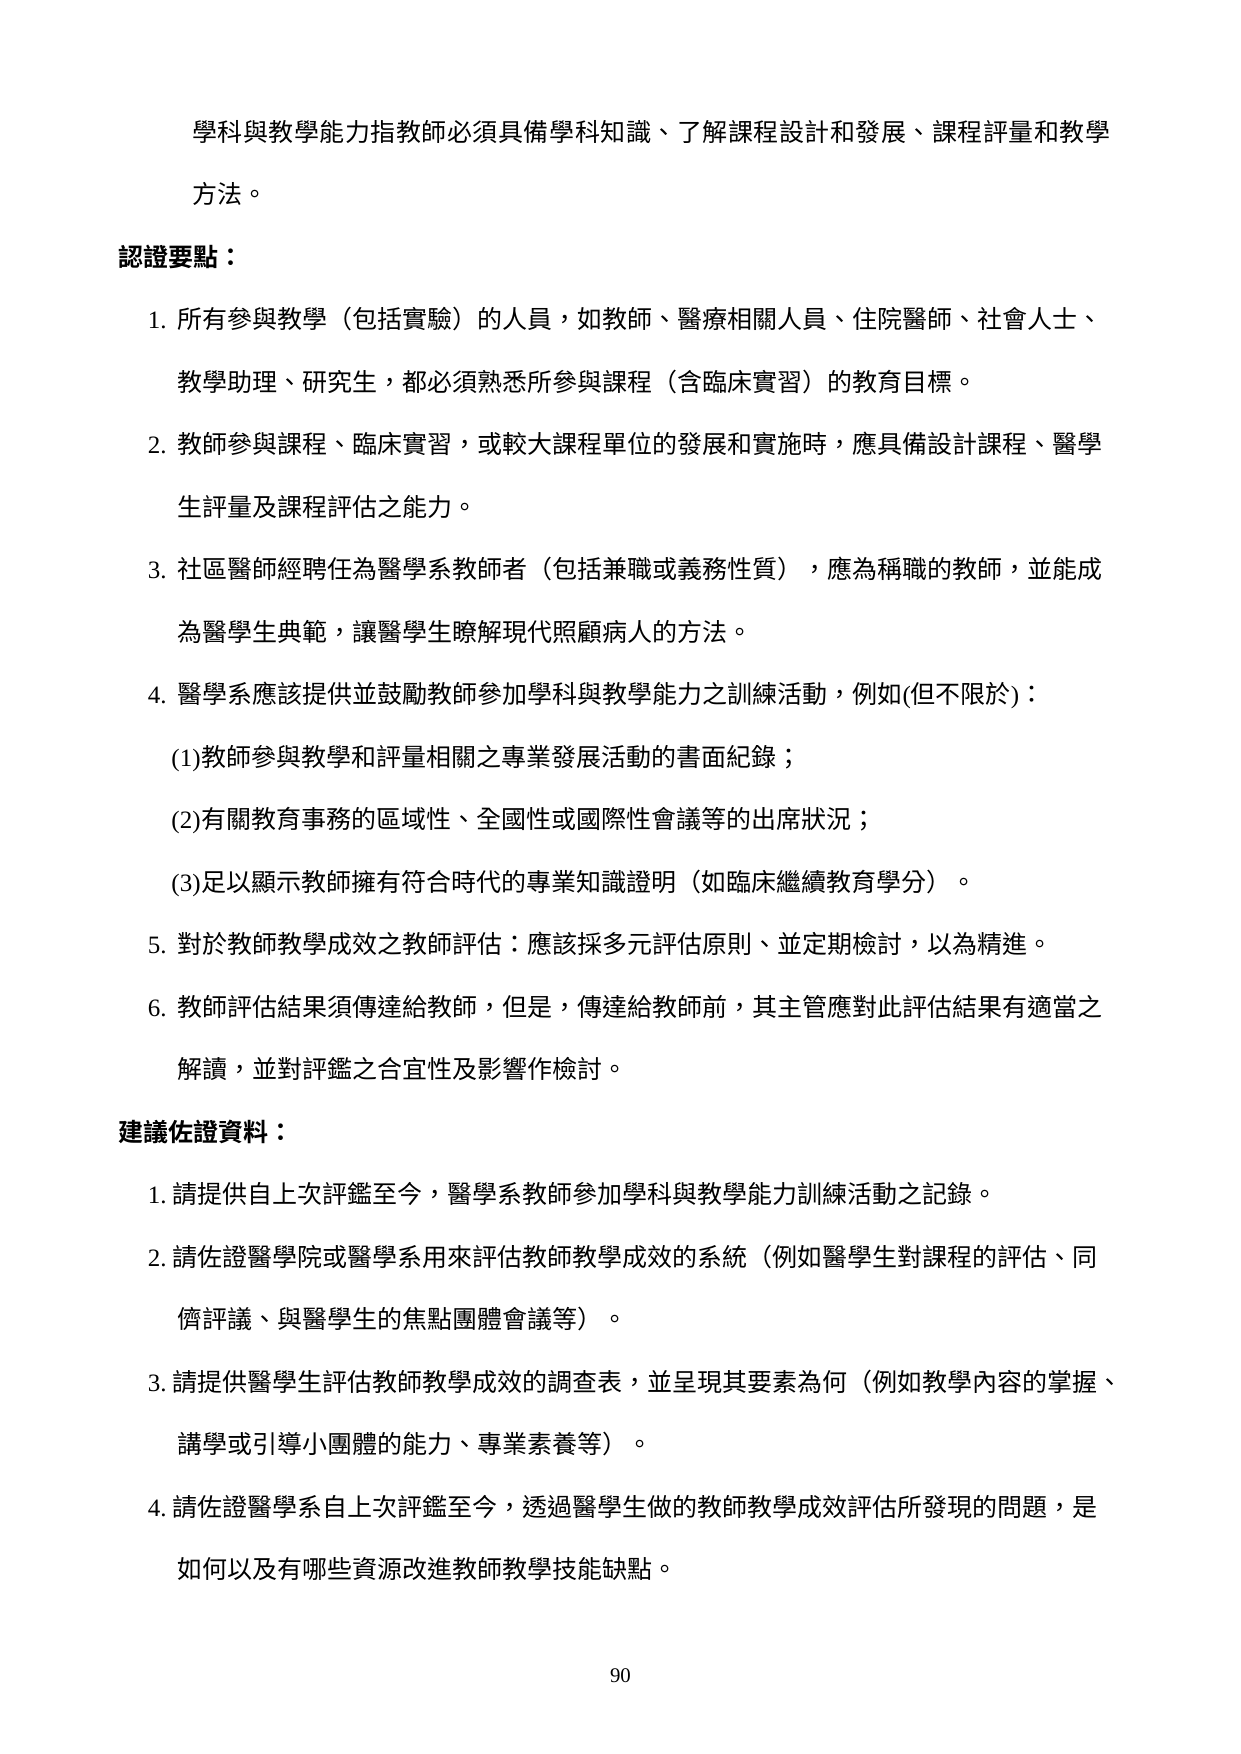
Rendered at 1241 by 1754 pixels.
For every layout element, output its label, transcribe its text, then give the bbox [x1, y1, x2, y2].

list 醫學系應該提供並鼓勵教師參加學科與教學能力之訓練活動，例如(但不限於)： [148, 651, 1122, 714]
text 認證要點： [118, 214, 1112, 276]
list 請提供醫學生評估教師教學成效的調查表，並呈現其要素為何（例如教學內容的掌握、講學或引導小團體的能力、專業素養等）。 [148, 1339, 1122, 1464]
list 請佐證醫學院或醫學系用來評估教師教學成效的系統（例如醫學生對課程的評估、同儕評議、與醫學生的焦點團體會議等）。 [148, 1214, 1122, 1339]
list 足以顯示教師擁有符合時代的專業知識證明（如臨床繼續教育學分）。 [171, 839, 1122, 901]
list 教師參與教學和評量相關之專業發展活動的書面紀錄； [171, 714, 1122, 776]
list 有關教育事務的區域性、全國性或國際性會議等的出席狀況； [171, 776, 1122, 839]
text 建議佐證資料： [118, 1089, 1112, 1151]
list 請提供自上次評鑑至今，醫學系教師參加學科與教學能力訓練活動之記錄。 [148, 1151, 1122, 1214]
list 所有參與教學（包括實驗）的人員，如教師、醫療相關人員、住院醫師、社會人士、教學助理、研究生，都必須熟悉所參與課程（含臨床實習）的教育目標。 [148, 276, 1122, 401]
list 請佐證醫學系自上次評鑑至今，透過醫學生做的教師教學成效評估所發現的問題，是如何以及有哪些資源改進教師教學技能缺點。 [148, 1464, 1122, 1589]
list 社區醫師經聘任為醫學系教師者（包括兼職或義務性質），應為稱職的教師，並能成為醫學生典範，讓醫學生瞭解現代照顧病人的方法。 [148, 526, 1122, 651]
text 學科與教學能力指教師必須具備學科知識、了解課程設計和發展、課程評量和教學方法。 [118, 89, 1112, 214]
list 對於教師教學成效之教師評估：應該採多元評估原則、並定期檢討，以為精進。 [148, 901, 1122, 964]
list 教師參與課程、臨床實習，或較大課程單位的發展和實施時，應具備設計課程、醫學生評量及課程評估之能力。 [148, 401, 1122, 526]
list 教師評估結果須傳達給教師，但是，傳達給教師前，其主管應對此評估結果有適當之解讀，並對評鑑之合宜性及影響作檢討。 [148, 964, 1122, 1089]
